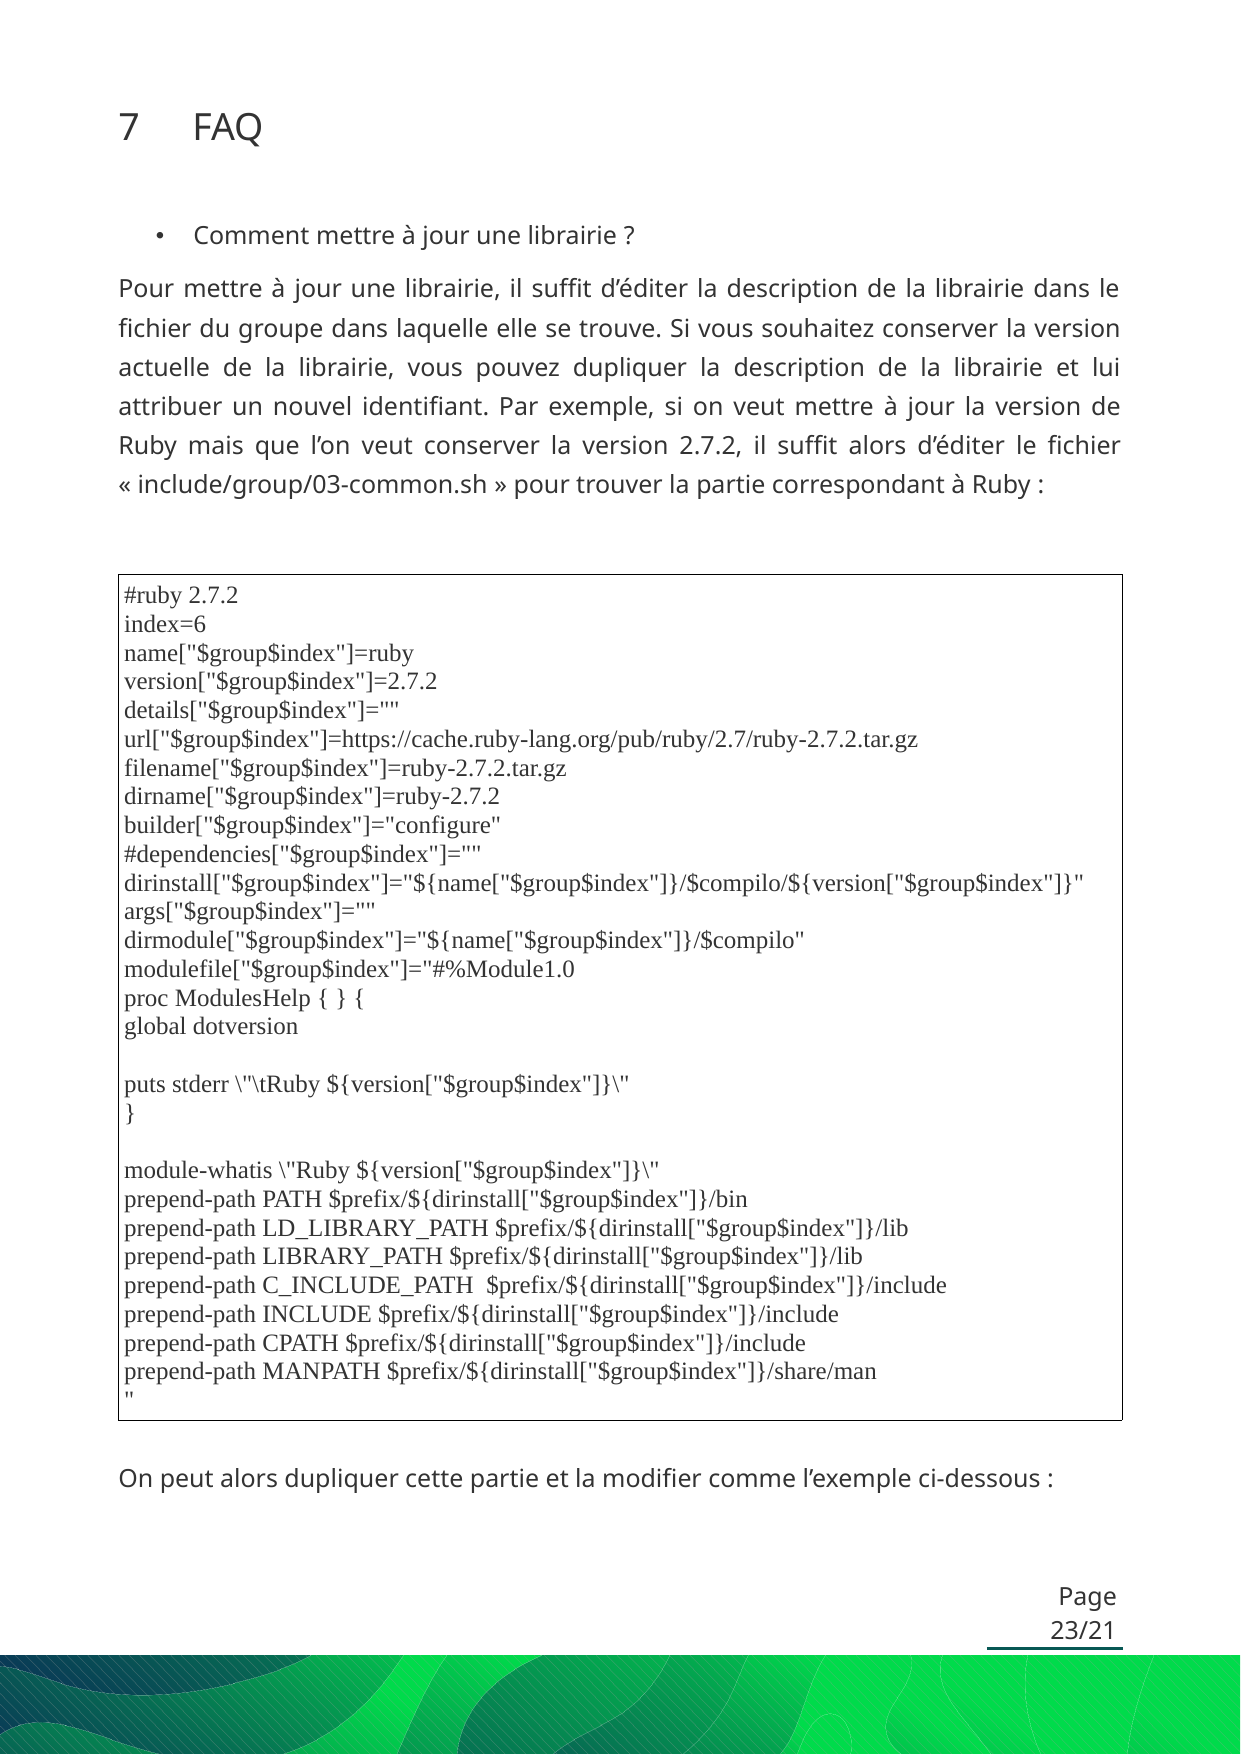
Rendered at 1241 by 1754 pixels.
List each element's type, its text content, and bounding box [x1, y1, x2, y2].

subtitle FAQ [118, 100, 1122, 151]
list Comment mettre à jour une librairie ? [156, 217, 1122, 251]
text Pour mettre à jour une librairie, il suffit d’éditer la description de la librairie dans le fichier du groupe dans laquelle elle se trouve. Si vous souhaitez conserver la version actuelle de la librairie, vous pouvez dupliquer la description de la librairie et lui attribuer un nouvel identifiant. Par exemple, si on veut mettre à jour la version de Ruby mais que l’on veut conserver la version 2.7.2, il suffit alors d’éditer le fichier « include/group/03-common.sh » pour trouver la partie correspondant à Ruby : [118, 271, 1122, 501]
picture [0, 1655, 1241, 1754]
text On peut alors dupliquer cette partie et la modifier comme l’exemple ci-dessous : [118, 1460, 1122, 1494]
table_header #ruby 2.7.2 index=6 name["$group$index"]=ruby version["$group$index"]=2.7.2 details["$group$index"]="" url["$group$index"]=https://cache.ruby-lang.org/pub/ruby/2.7/ruby-2.7.2.tar.gz filename["$group$index"]=ruby-2.7.2.tar.gz dirname["$group$index"]=ruby-2.7.2 builder["$group$index"]="configure" #dependencies["$group$index"]="" dirinstall["$group$index"]="${name["$group$index"]}/$compilo/${version["$group$index"]}" args["$group$index"]="" dirmodule["$group$index"]="${name["$group$index"]}/$compilo" modulefile["$group$index"]="#%Module1.0 proc ModulesHelp { } { global dotversion puts stderr \"\tRuby ${version["$group$index"]}\" } module-whatis \"Ruby ${version["$group$index"]}\" prepend-path PATH $prefix/${dirinstall["$group$index"]}/bin prepend-path LD_LIBRARY_PATH $prefix/${dirinstall["$group$index"]}/lib prepend-path LIBRARY_PATH $prefix/${dirinstall["$group$index"]}/lib prepend-path C_INCLUDE_PATH $prefix/${dirinstall["$group$index"]}/include prepend-path INCLUDE $prefix/${dirinstall["$group$index"]}/include prepend-path CPATH $prefix/${dirinstall["$group$index"]}/include prepend-path MANPATH $prefix/${dirinstall["$group$index"]}/share/man " [119, 575, 1122, 1420]
